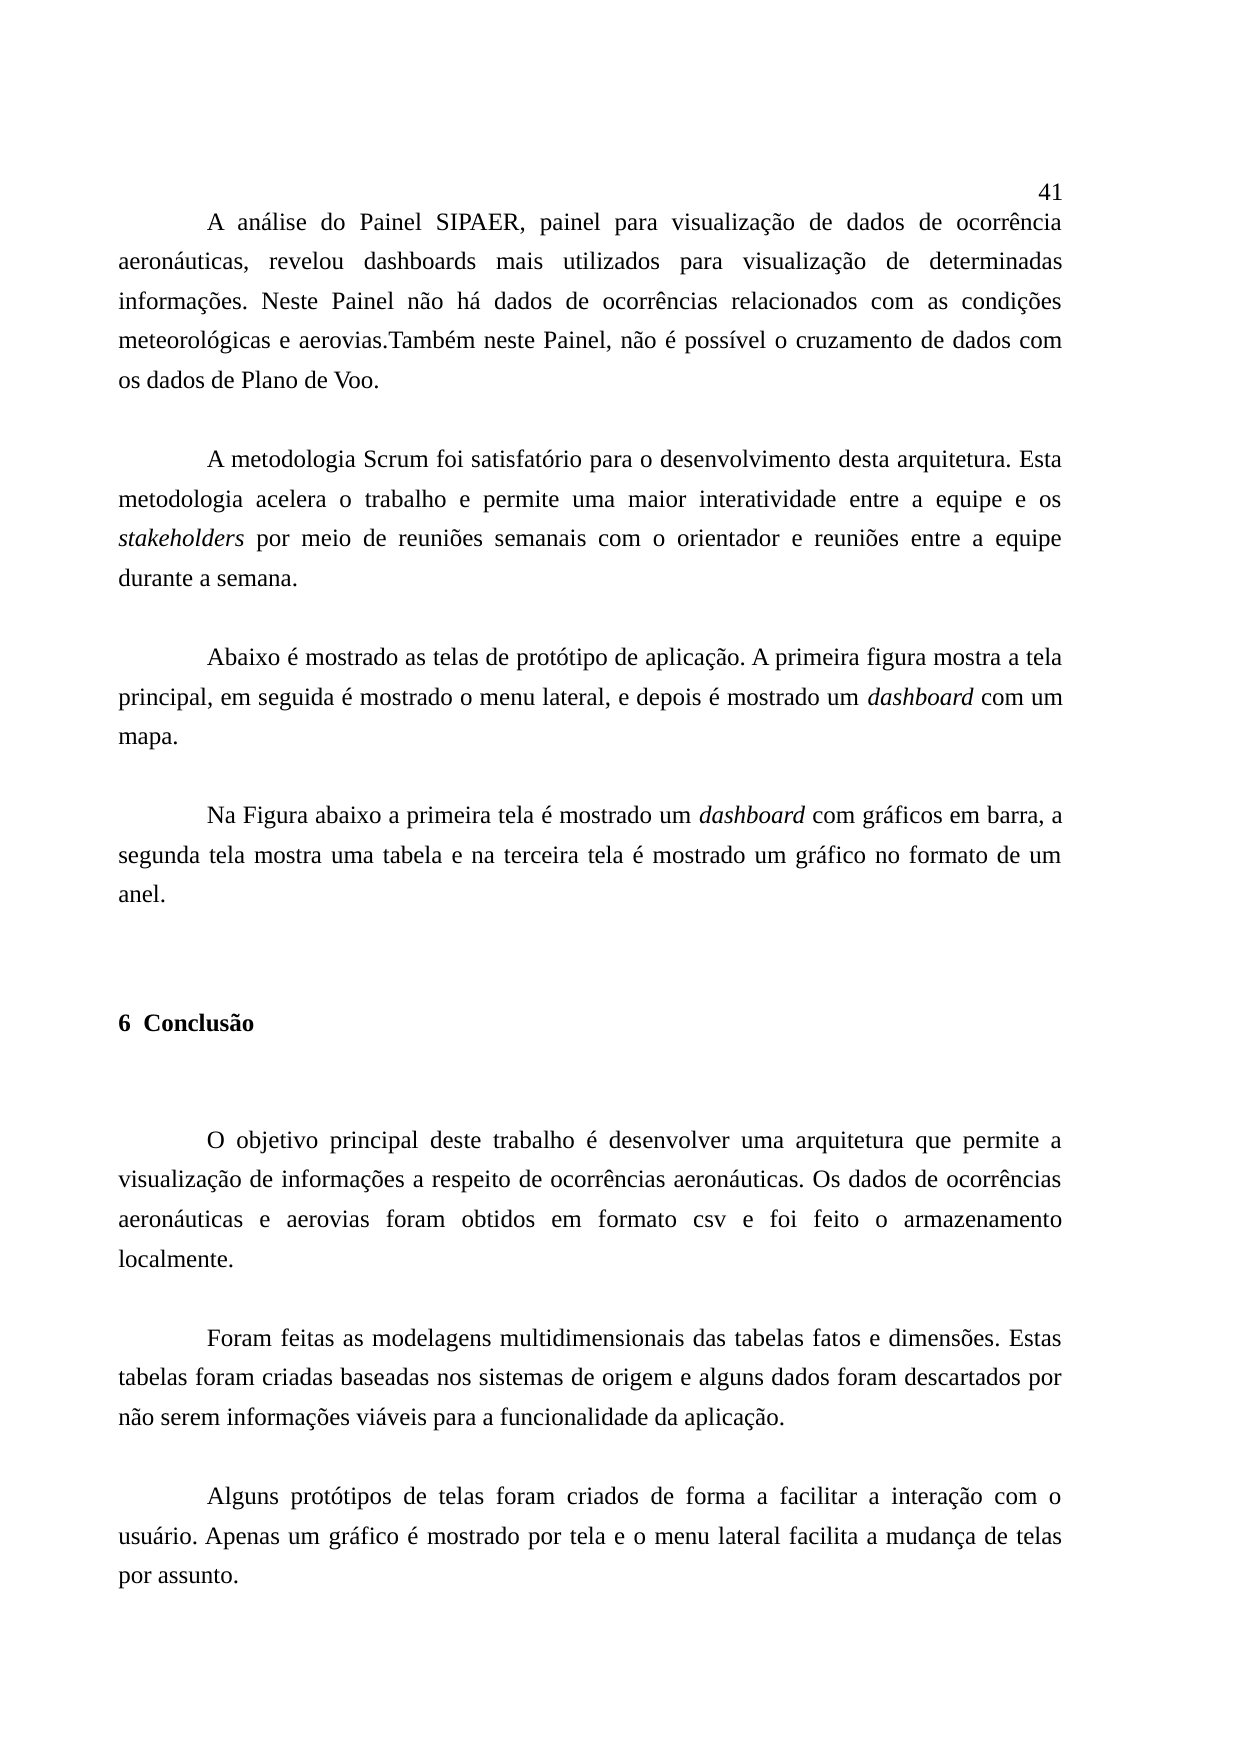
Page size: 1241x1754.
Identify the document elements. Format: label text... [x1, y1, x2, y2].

text Abaixo é mostrado as telas de protótipo de aplicação. A primeira figura mostra a tela principal, em seguida é mostrado o menu lateral, e depois é mostrado um dashboard com um mapa. [118, 642, 1063, 750]
text Alguns protótipos de telas foram criados de forma a facilitar a interação com o usuário. Apenas um gráfico é mostrado por tela e o menu lateral facilita a mudança de telas por assunto. [118, 1481, 1063, 1589]
text O objetivo principal deste trabalho é desenvolver uma arquitetura que permite a visualização de informações a respeito de ocorrências aeronáuticas. Os dados de ocorrências aeronáuticas e aerovias foram obtidos em formato csv e foi feito o armazenamento localmente. [118, 1125, 1063, 1272]
text A metodologia Scrum foi satisfatório para o desenvolvimento desta arquitetura. Esta metodologia acelera o trabalho e permite uma maior interatividade entre a equipe e os stakeholders por meio de reuniões semanais com o orientador e reuniões entre a equipe durante a semana. [118, 444, 1063, 592]
subtitle Conclusão [118, 1008, 1063, 1036]
text A análise do Painel SIPAER, painel para visualização de dados de ocorrência aeronáuticas, revelou dashboards mais utilizados para visualização de determinadas informações. Neste Painel não há dados de ocorrências relacionados com as condições meteorológicas e aerovias.Também neste Painel, não é possível o cruzamento de dados com os dados de Plano de Voo. [118, 207, 1063, 394]
text Na Figura abaixo a primeira tela é mostrado um dashboard com gráficos em barra, a segunda tela mostra uma tabela e na terceira tela é mostrado um gráfico no formato de um anel. [118, 800, 1063, 908]
text Foram feitas as modelagens multidimensionais das tabelas fatos e dimensões. Estas tabelas foram criadas baseadas nos sistemas de origem e alguns dados foram descartados por não serem informações viáveis para a funcionalidade da aplicação. [118, 1323, 1063, 1431]
